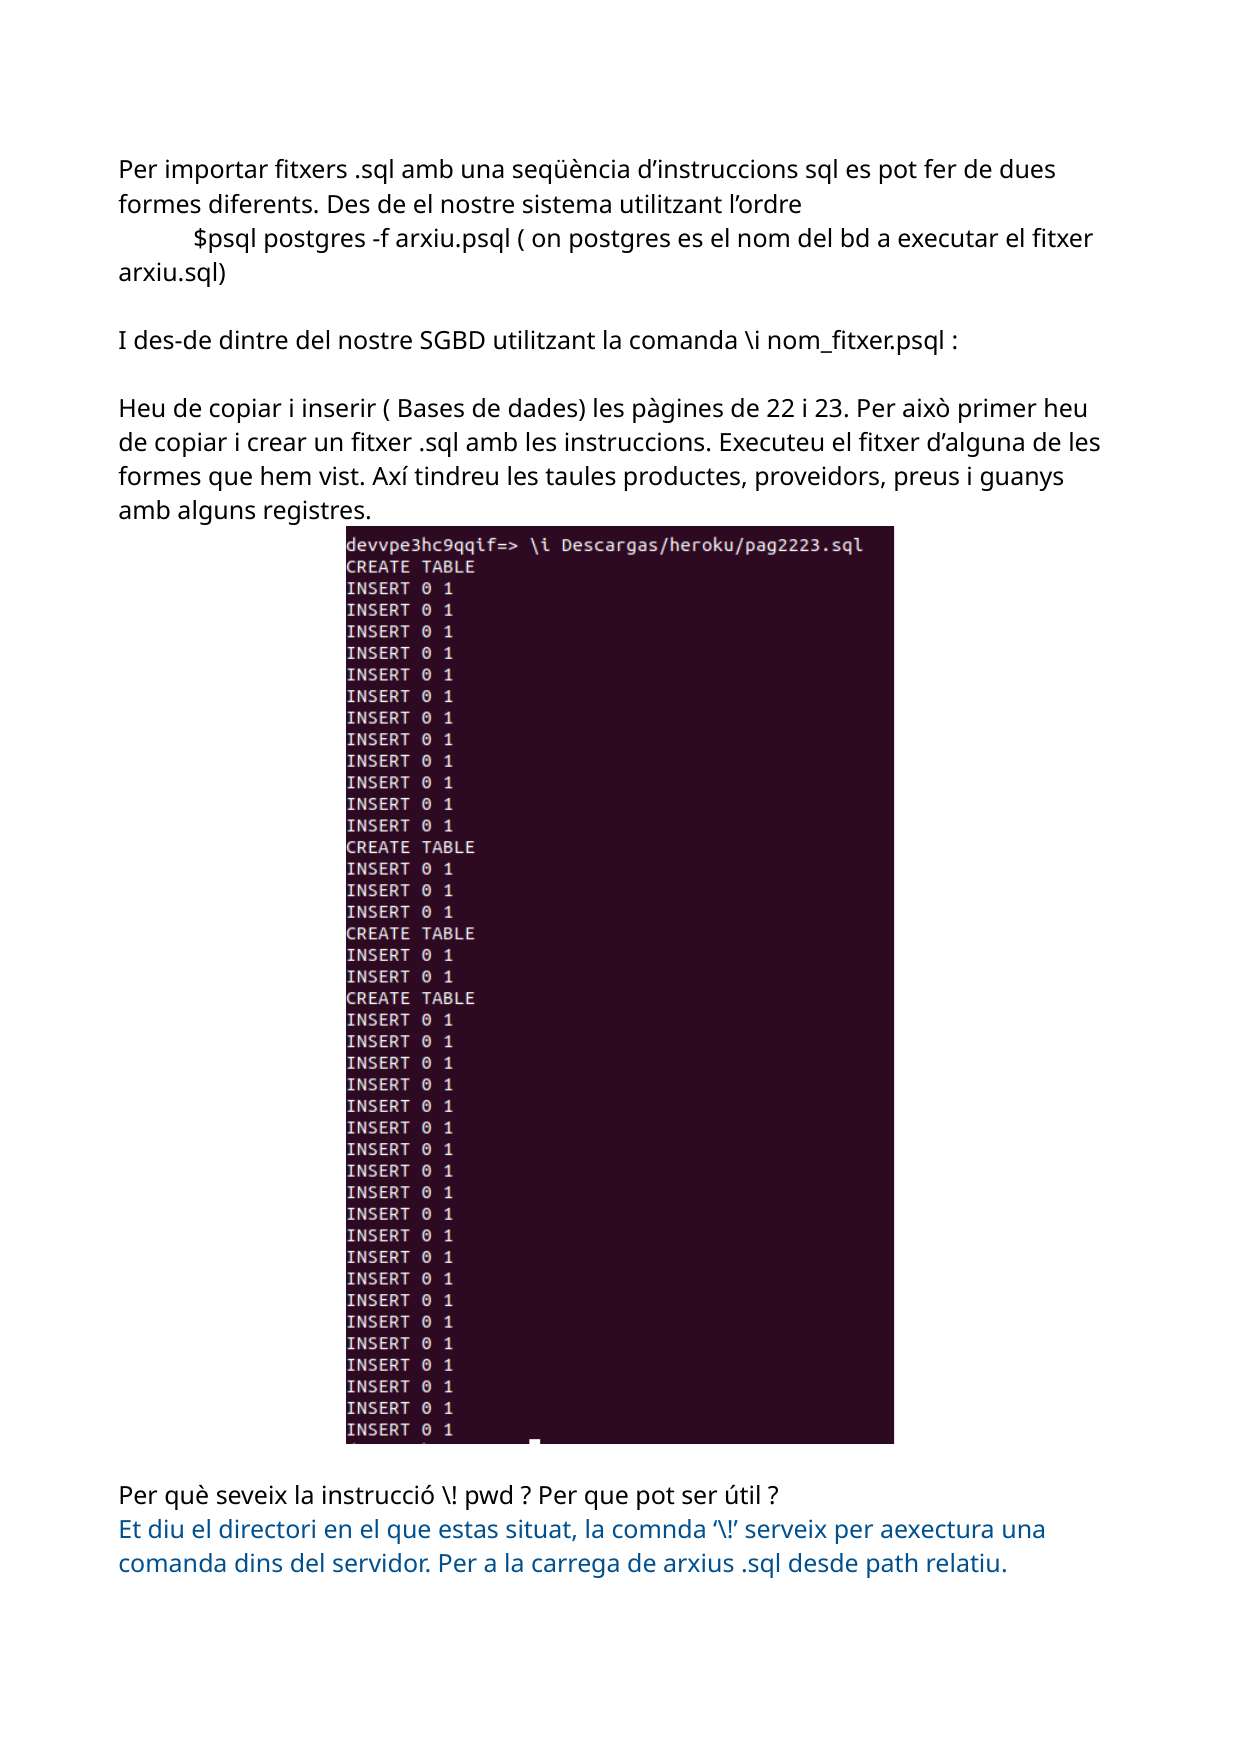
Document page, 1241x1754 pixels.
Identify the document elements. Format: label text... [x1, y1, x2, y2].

text Per importar fitxers .sql amb una seqüència d’instruccions sql es pot fer de dues formes diferents. Des de el nostre sistema utilitzant l’ordre [118, 152, 1122, 220]
text Et diu el directori en el que estas situat, la comnda ‘\!’ serveix per aexectura una comanda dins del servidor. Per a la carrega de arxius .sql desde path relatiu. [118, 1512, 1122, 1580]
text I des-de dintre del nostre SGBD utilitzant la comanda \i nom_fitxer.psql : [118, 322, 1122, 357]
picture [346, 526, 895, 1444]
text Per què seveix la instrucció \! pwd ? Per que pot ser útil ? [118, 1477, 1122, 1512]
text $psql postgres -f arxiu.psql ( on postgres es el nom del bd a executar el fitxer arxiu.sql) [118, 220, 1122, 288]
text Heu de copiar i inserir ( Bases de dades) les pàgines de 22 i 23. Per això primer heu de copiar i crear un fitxer .sql amb les instruccions. Executeu el fitxer d’alguna de les formes que hem vist. Axí tindreu les taules productes, proveidors, preus i guanys amb alguns registres. [118, 391, 1122, 527]
